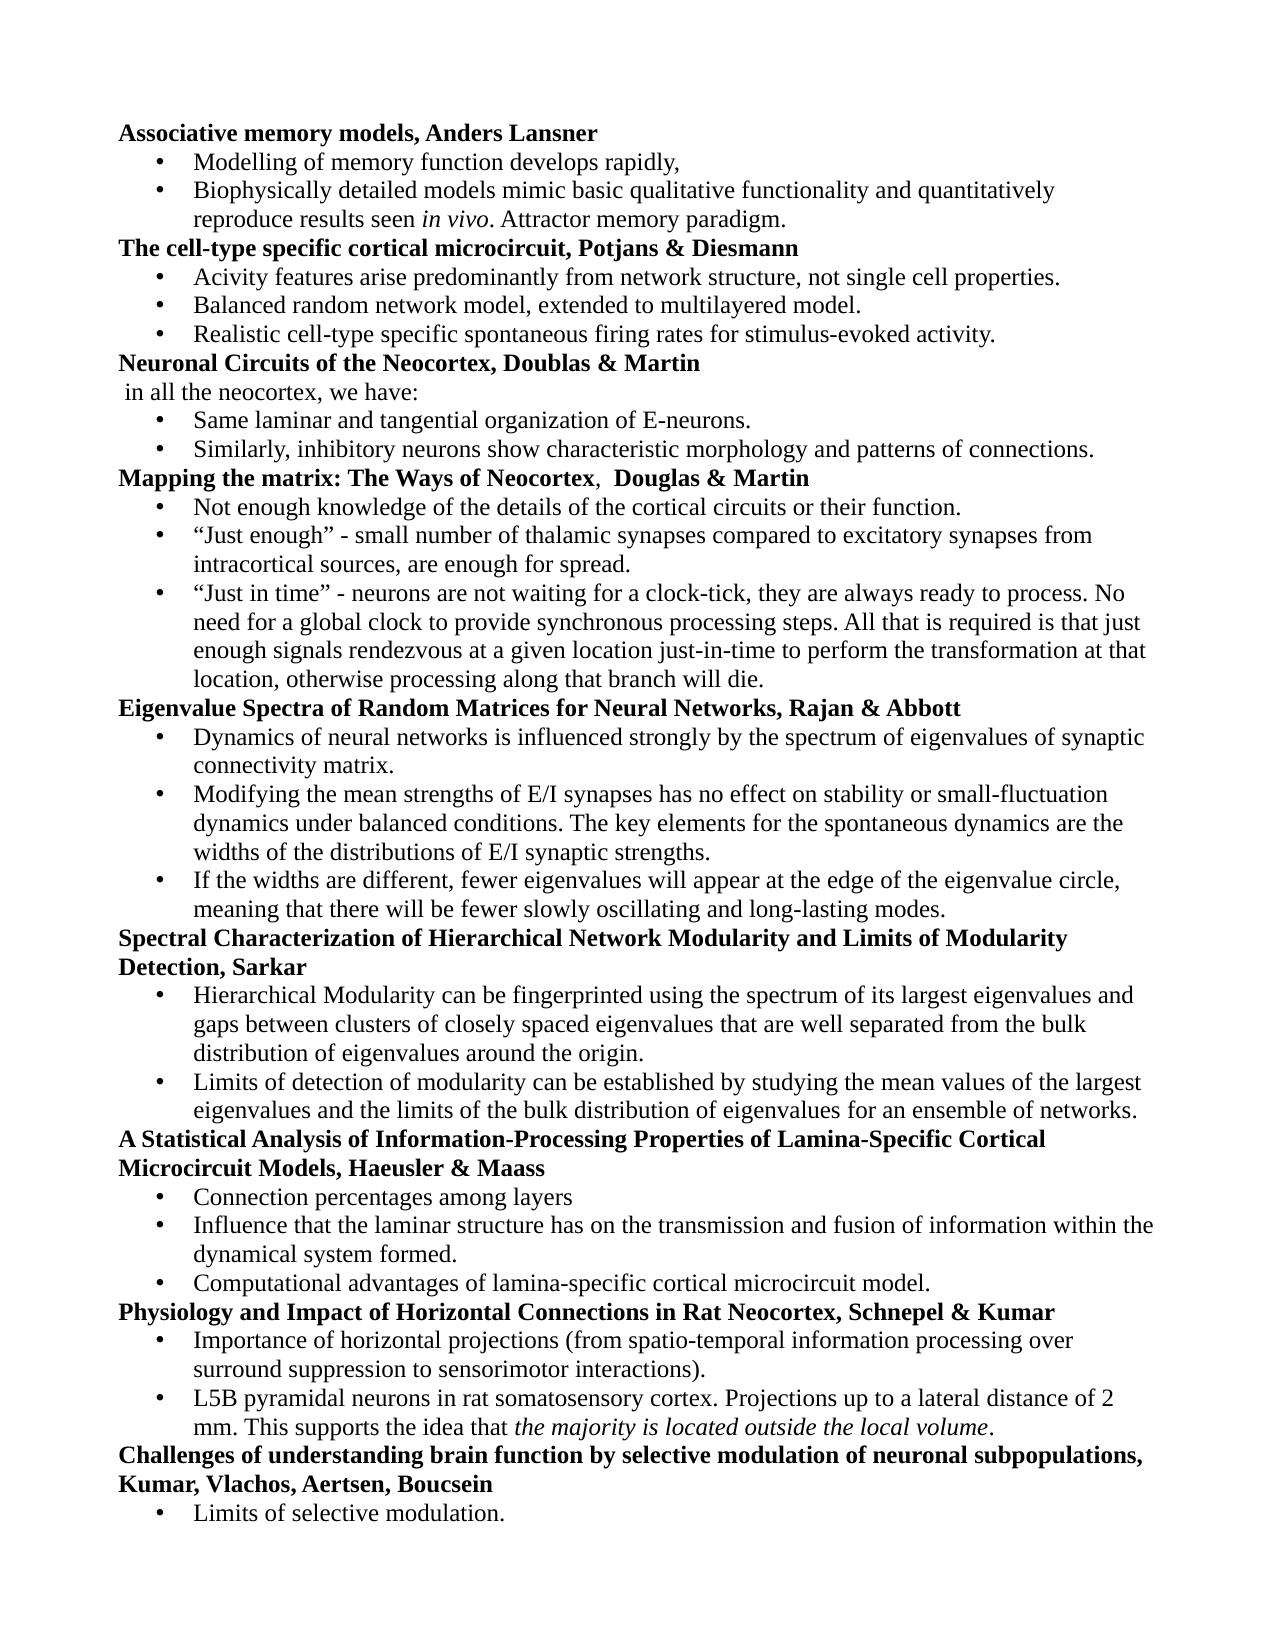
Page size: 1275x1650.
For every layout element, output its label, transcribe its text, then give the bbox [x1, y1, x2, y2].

text Mapping the matrix: The Ways of Neocortex, Douglas & Martin [118, 463, 1157, 492]
list Modifying the mean strengths of E/I synapses has no effect on stability or small-fluctuation dynamics under balanced conditions. The key elements for the spontaneous dynamics are the widths of the distributions of E/I synaptic strengths. [156, 779, 1157, 866]
list Acivity features arise predominantly from network structure, not single cell properties. [156, 262, 1157, 291]
list Computational advantages of lamina-specific cortical microcircuit model. [156, 1268, 1157, 1297]
list Balanced random network model, extended to multilayered model. [156, 291, 1157, 319]
text The cell-type specific cortical microcircuit, Potjans & Diesmann [118, 233, 1157, 262]
list “Just in time” - neurons are not waiting for a clock-tick, they are always ready to process. No need for a global clock to provide synchronous processing steps. All that is required is that just enough signals rendezvous at a given location just-in-time to perform the transformation at that location, otherwise processing along that branch will die. [156, 578, 1157, 693]
list Connection percentages among layers [156, 1182, 1157, 1211]
list Modelling of memory function develops rapidly, [156, 147, 1157, 176]
text Physiology and Impact of Horizontal Connections in Rat Neocortex, Schnepel & Kumar [118, 1297, 1157, 1326]
text Spectral Characterization of Hierarchical Network Modularity and Limits of Modularity Detection, Sarkar [118, 923, 1157, 981]
list Limits of detection of modularity can be established by studying the mean values of the largest eigenvalues and the limits of the bulk distribution of eigenvalues for an ensemble of networks. [156, 1067, 1157, 1124]
list Importance of horizontal projections (from spatio-temporal information processing over surround suppression to sensorimotor interactions). [156, 1326, 1157, 1383]
list L5B pyramidal neurons in rat somatosensory cortex. Projections up to a lateral distance of 2 mm. This supports the idea that the majority is located outside the local volume. [156, 1383, 1157, 1441]
list Same laminar and tangential organization of E-neurons. [156, 406, 1157, 434]
list Similarly, inhibitory neurons show characteristic morphology and patterns of connections. [156, 434, 1157, 463]
list Influence that the laminar structure has on the transmission and fusion of information within the dynamical system formed. [156, 1211, 1157, 1268]
list Biophysically detailed models mimic basic qualitative functionality and quantitatively reproduce results seen in vivo. Attractor memory paradigm. [156, 176, 1157, 233]
list Not enough knowledge of the details of the cortical circuits or their function. [156, 492, 1157, 521]
list If the widths are different, fewer eigenvalues will appear at the edge of the eigenvalue circle, meaning that there will be fewer slowly oscillating and long-lasting modes. [156, 866, 1157, 923]
text Associative memory models, Anders Lansner [118, 118, 1157, 147]
text Neuronal Circuits of the Neocortex, Doublas & Martin [118, 348, 1157, 377]
text Challenges of understanding brain function by selective modulation of neuronal subpopulations, Kumar, Vlachos, Aertsen, Boucsein [118, 1441, 1157, 1498]
text Eigenvalue Spectra of Random Matrices for Neural Networks, Rajan & Abbott [118, 693, 1157, 722]
text A Statistical Analysis of Information-Processing Properties of Lamina-Specific Cortical Microcircuit Models, Haeusler & Maass [118, 1124, 1157, 1182]
list Realistic cell-type specific spontaneous firing rates for stimulus-evoked activity. [156, 319, 1157, 348]
text in all the neocortex, we have: [118, 377, 1157, 406]
list Dynamics of neural networks is influenced strongly by the spectrum of eigenvalues of synaptic connectivity matrix. [156, 722, 1157, 779]
list “Just enough” - small number of thalamic synapses compared to excitatory synapses from intracortical sources, are enough for spread. [156, 521, 1157, 578]
list Limits of selective modulation. [156, 1498, 1157, 1527]
list Hierarchical Modularity can be fingerprinted using the spectrum of its largest eigenvalues and gaps between clusters of closely spaced eigenvalues that are well separated from the bulk distribution of eigenvalues around the origin. [156, 981, 1157, 1067]
